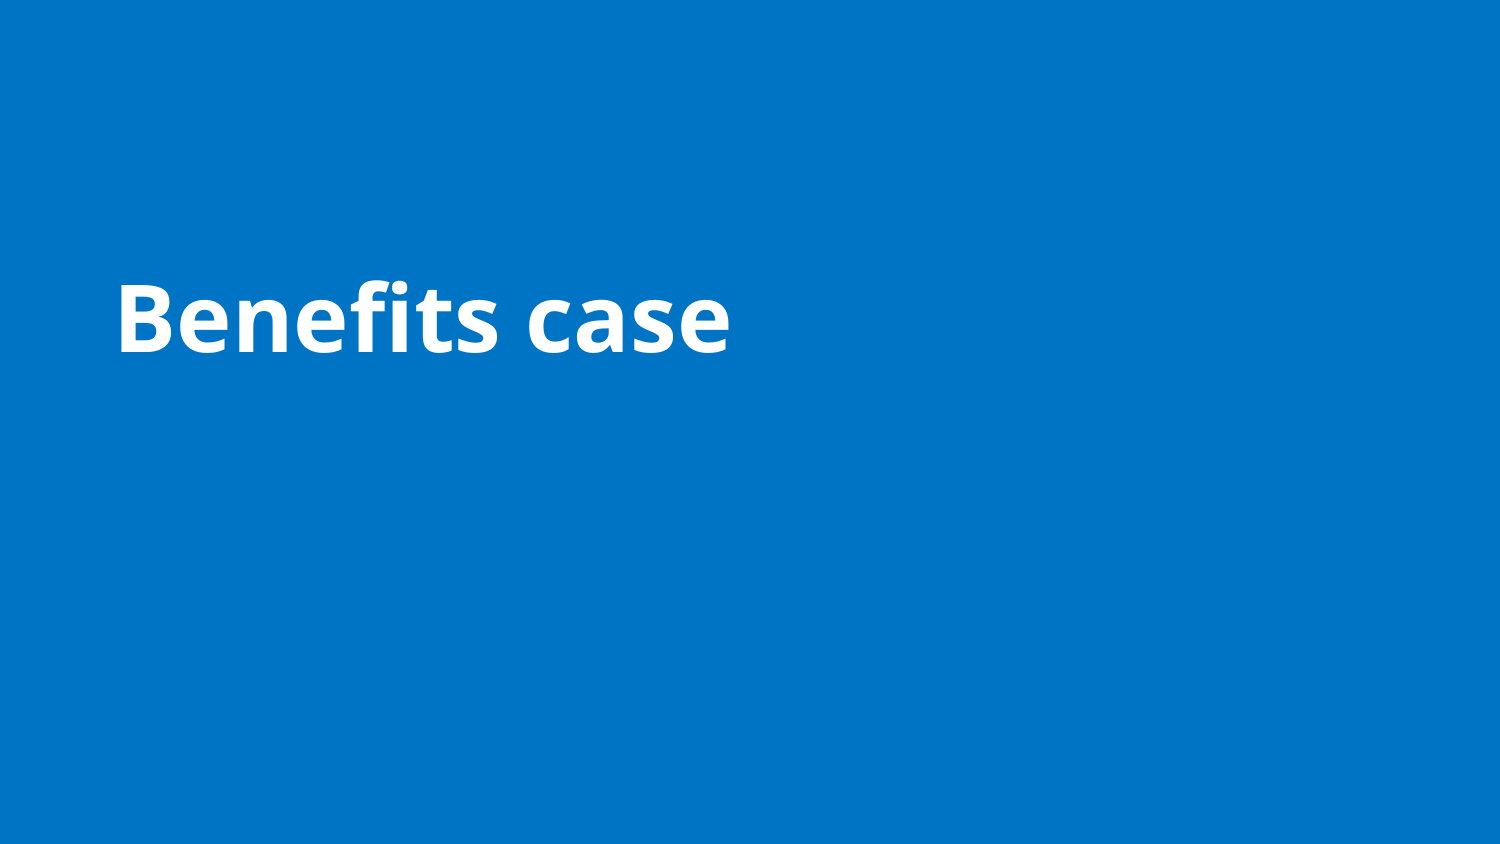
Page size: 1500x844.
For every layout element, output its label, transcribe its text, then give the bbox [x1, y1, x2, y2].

title Benefits case [113, 271, 1406, 391]
